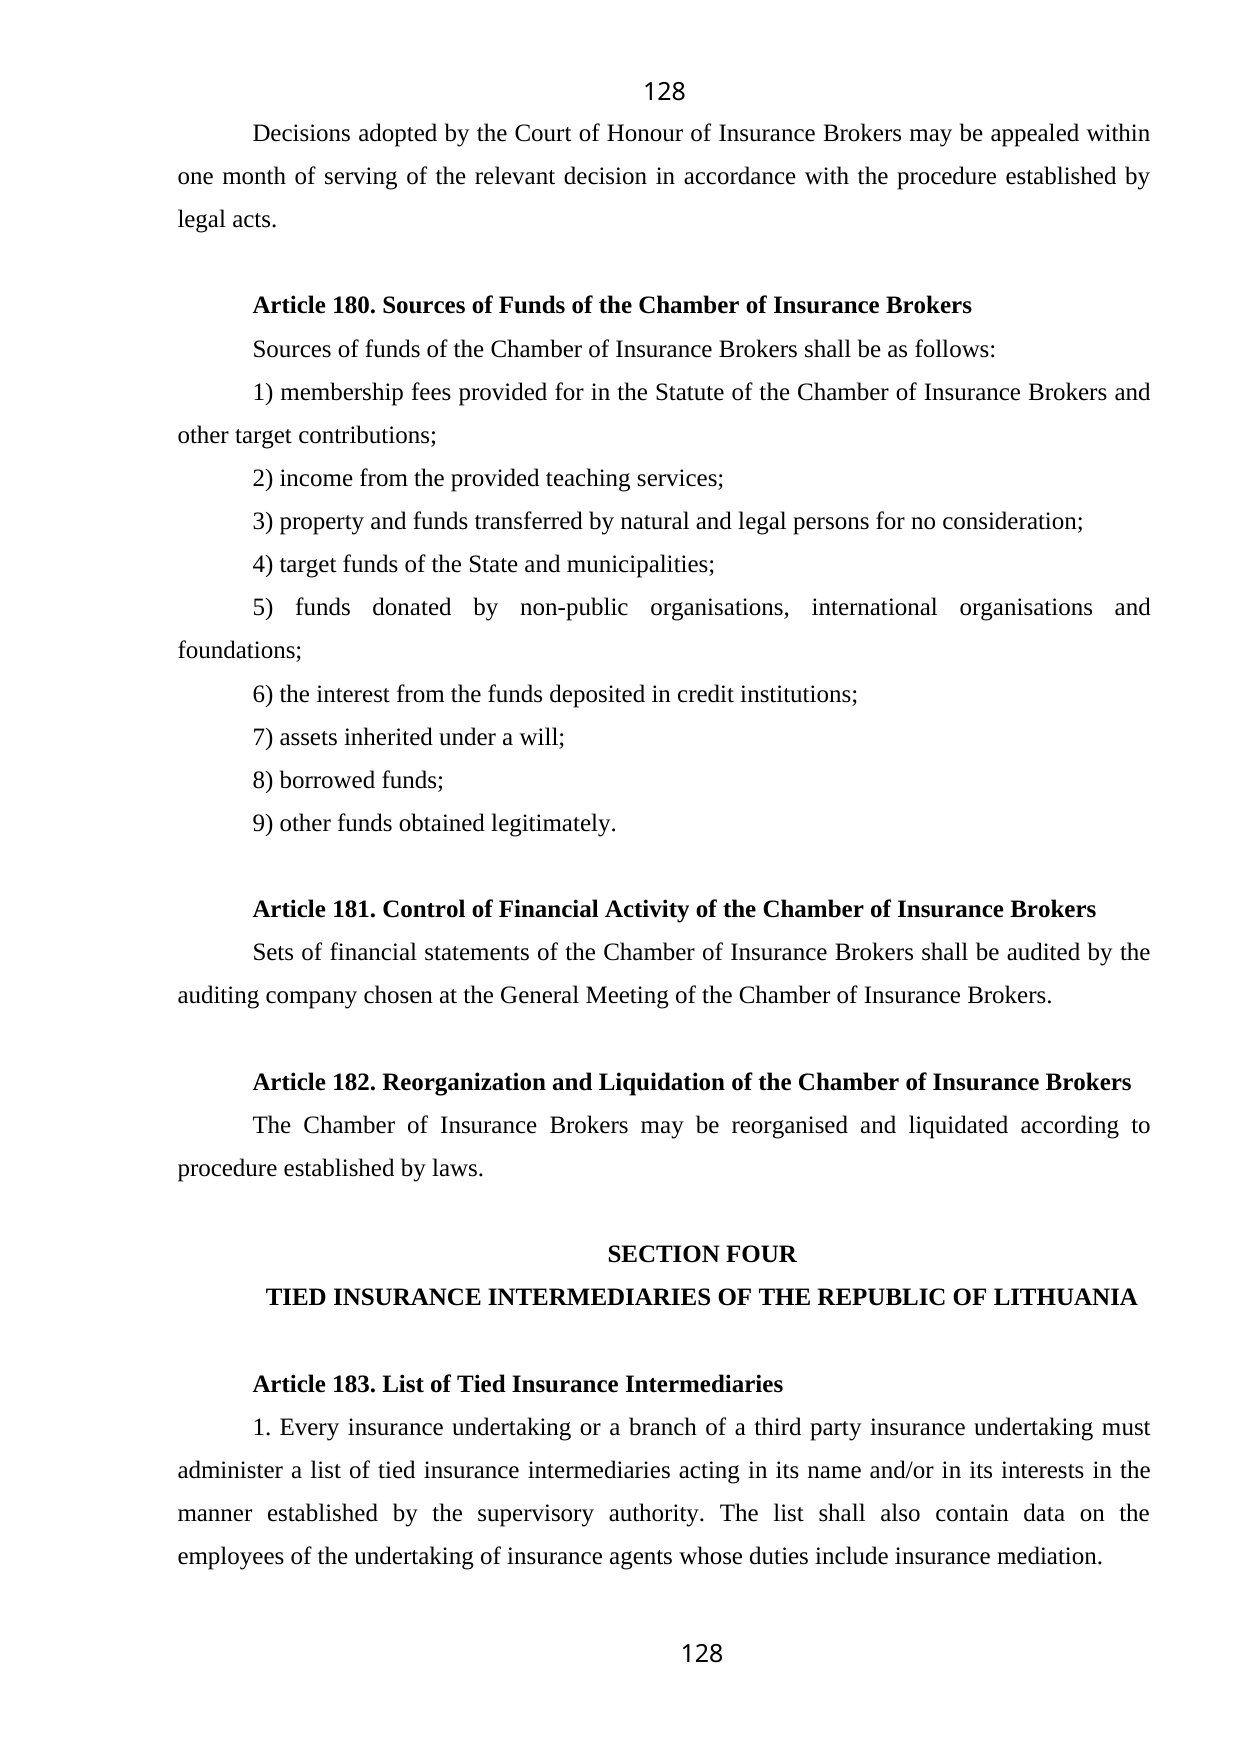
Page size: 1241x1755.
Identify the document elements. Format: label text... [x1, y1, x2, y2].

text 7) assets inherited under a will; [177, 722, 1152, 751]
text 3) property and funds transferred by natural and legal persons for no consideration; [177, 506, 1152, 535]
text 1. Every insurance undertaking or a branch of a third party insurance undertaking must administer a list of tied insurance intermediaries acting in its name and/or in its interests in the manner established by the supervisory authority. The list shall also contain data on the employees of the undertaking of insurance agents whose duties include insurance mediation. [177, 1412, 1152, 1570]
text 5) funds donated by non-public organisations, international organisations and foundations; [177, 592, 1152, 664]
text Article 181. Control of Financial Activity of the Chamber of Insurance Brokers [177, 894, 1152, 923]
text Decisions adopted by the Court of Honour of Insurance Brokers may be appealed within one month of serving of the relevant decision in accordance with the procedure established by legal acts. [177, 118, 1152, 233]
text 2) income from the provided teaching services; [177, 463, 1152, 492]
text Article 180. Sources of Funds of the Chamber of Insurance Brokers [177, 291, 1152, 319]
text 6) the interest from the funds deposited in credit institutions; [177, 679, 1152, 707]
text 1) membership fees provided for in the Statute of the Chamber of Insurance Brokers and other target contributions; [177, 377, 1152, 449]
text SECTION FOUR [177, 1239, 1152, 1268]
text TIED INSURANCE INTERMEDIARIES OF THE REPUBLIC OF LITHUANIA [177, 1282, 1152, 1311]
text 4) target funds of the State and municipalities; [177, 549, 1152, 578]
text Article 182. Reorganization and Liquidation of the Chamber of Insurance Brokers [177, 1067, 1152, 1096]
text The Chamber of Insurance Brokers may be reorganised and liquidated according to procedure established by laws. [177, 1110, 1152, 1182]
text 8) borrowed funds; [177, 765, 1152, 794]
text Article 183. List of Tied Insurance Intermediaries [177, 1369, 1152, 1397]
text 9) other funds obtained legitimately. [177, 808, 1152, 837]
text Sources of funds of the Chamber of Insurance Brokers shall be as follows: [177, 334, 1152, 362]
text Sets of financial statements of the Chamber of Insurance Brokers shall be audited by the auditing company chosen at the General Meeting of the Chamber of Insurance Brokers. [177, 937, 1152, 1009]
